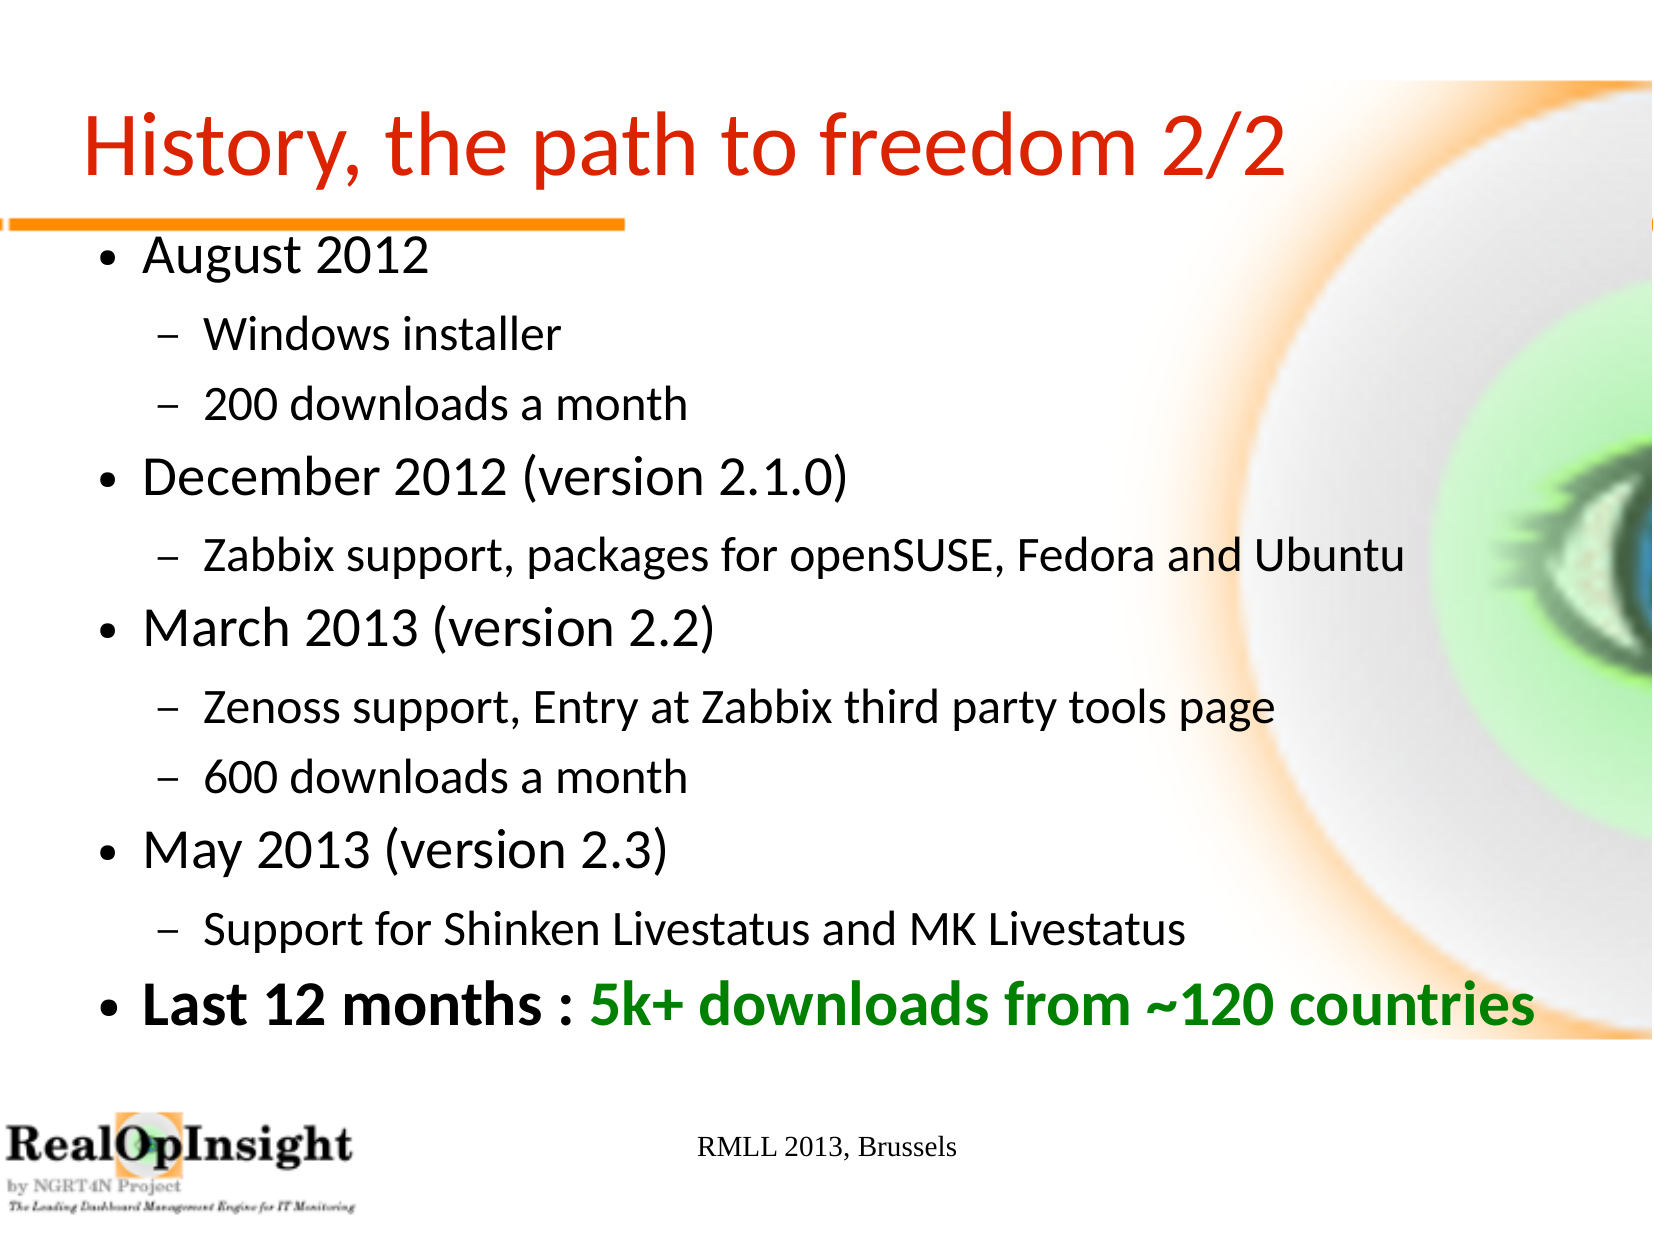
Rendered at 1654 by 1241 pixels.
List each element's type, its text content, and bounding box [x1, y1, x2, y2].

list August 2012 Windows installer 200 downloads a month December 2012 (version 2.1.0) Zabbix support, packages for openSUSE, Fedora and Ubuntu March 2013 (version 2.2) Zenoss support, Entry at Zabbix third party tools page 600 downloads a month May 2013 (version 2.3) Support for Shinken Livestatus and MK Livestatus Last 12 months : 5k+ downloads from ~120 countries [82, 231, 1538, 1076]
title History, the path to freedom 2/2 [82, 49, 1547, 257]
picture [0, 0, 1654, 1241]
